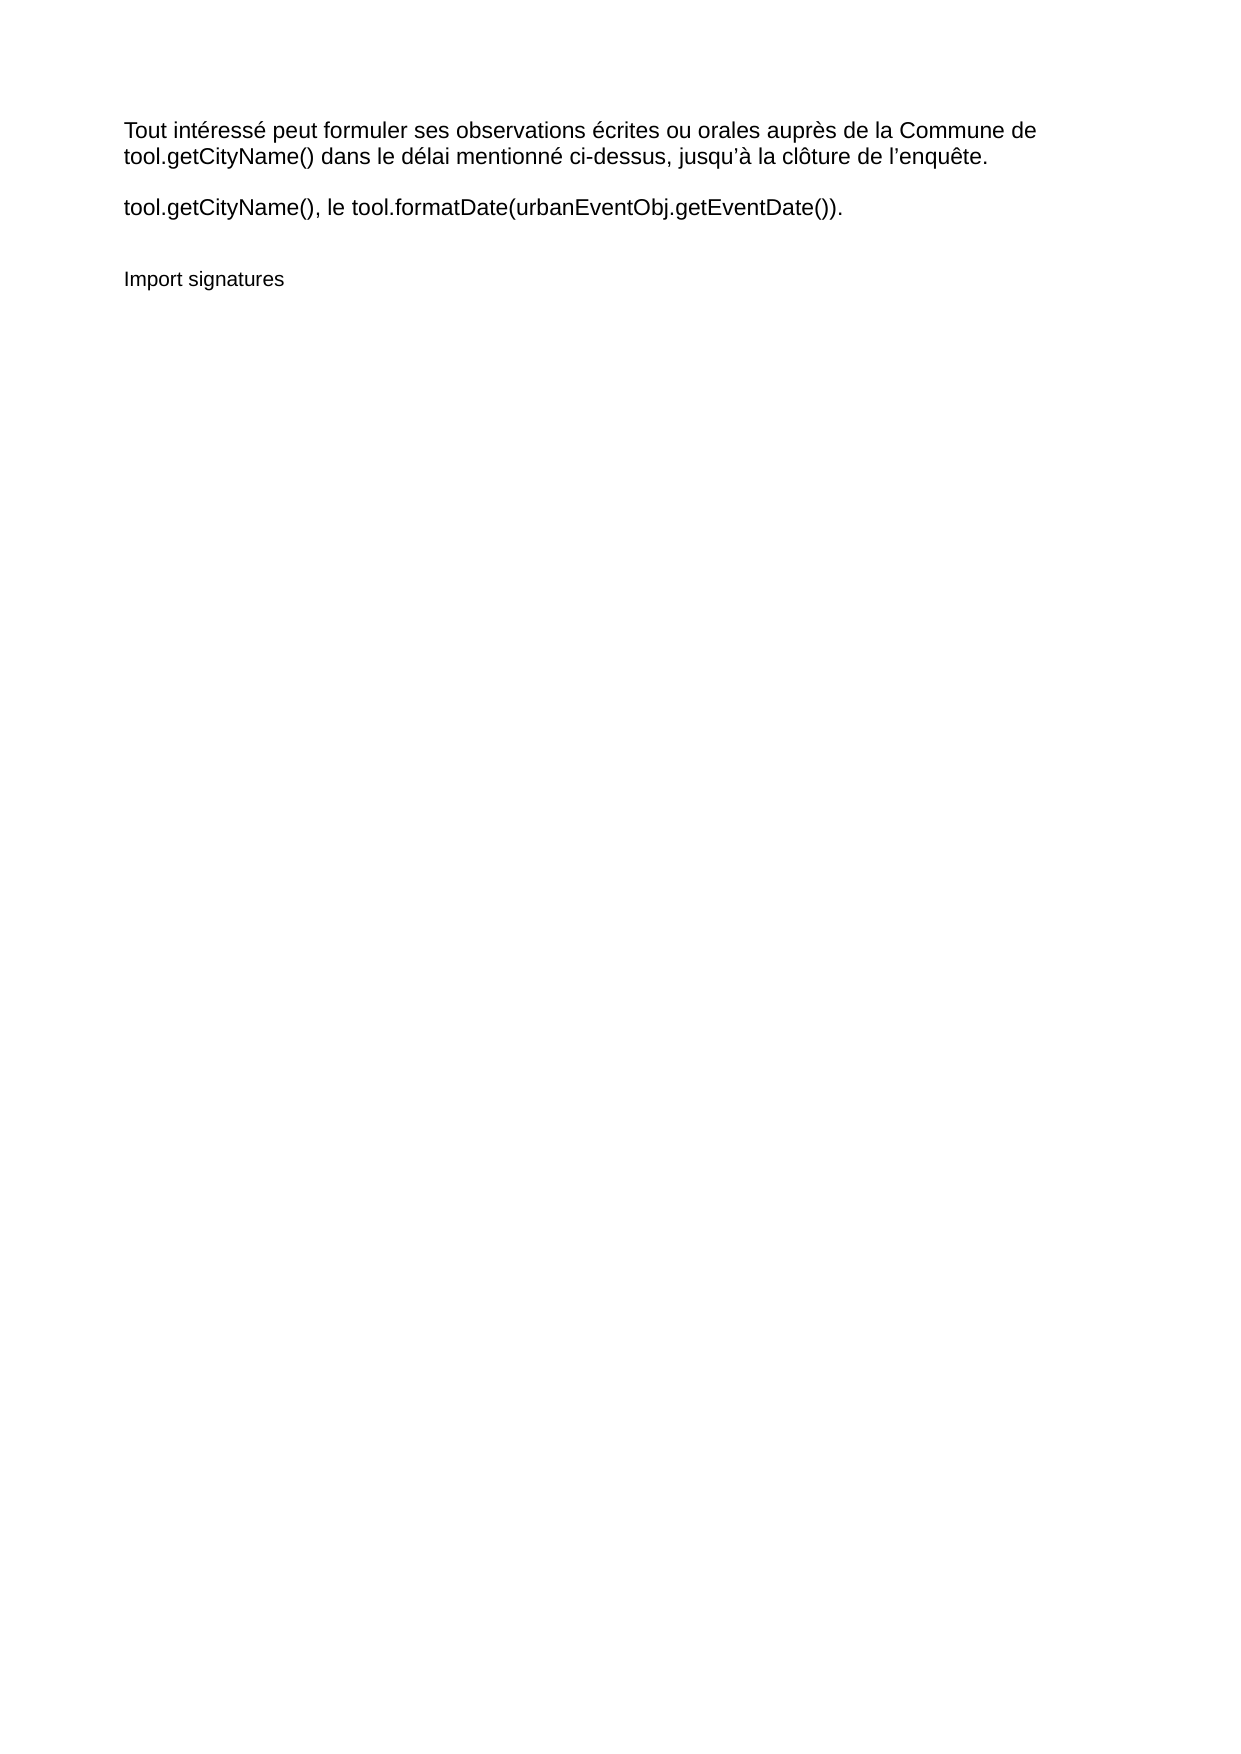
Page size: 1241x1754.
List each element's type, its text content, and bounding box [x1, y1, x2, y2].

text Tout intéressé peut formuler ses observations écrites ou orales auprès de la Commune de tool.getCityName() dans le délai mentionné ci-dessus, jusqu’à la clôture de l’enquête. [123, 118, 1122, 169]
text tool.getCityName(), le tool.formatDate(urbanEventObj.getEventDate()). [123, 195, 1122, 221]
text Import signatures [123, 267, 1122, 290]
